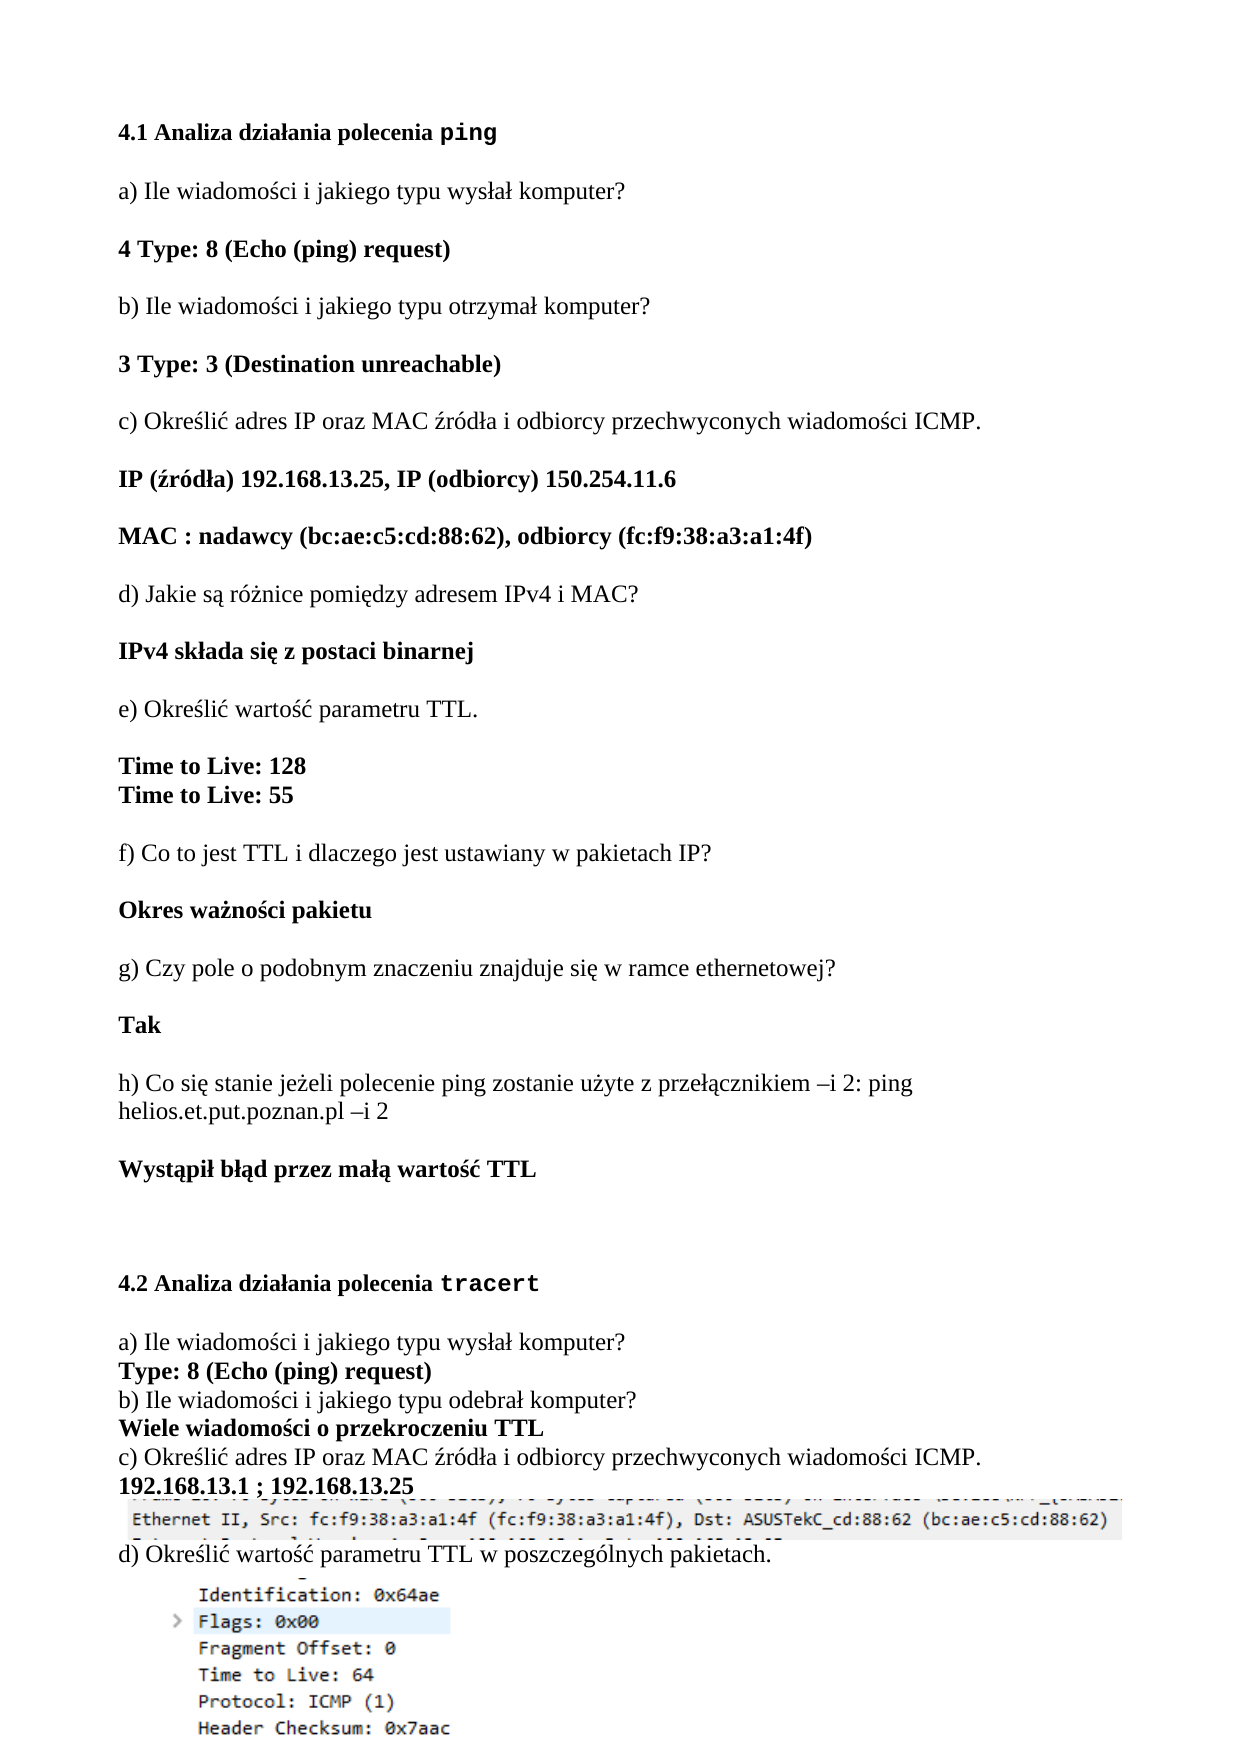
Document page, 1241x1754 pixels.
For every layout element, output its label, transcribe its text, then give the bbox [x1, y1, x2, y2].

text b) Ile wiadomości i jakiego typu odebrał komputer? [118, 1385, 1122, 1413]
text c) Określić adres IP oraz MAC źródła i odbiorcy przechwyconych wiadomości ICMP. [118, 1442, 1122, 1471]
text b) Ile wiadomości i jakiego typu otrzymał komputer? [118, 291, 1122, 320]
text 192.168.13.1 ; 192.168.13.25 [118, 1471, 1122, 1499]
text e) Określić wartość parametru TTL. [118, 694, 1122, 723]
text a) Ile wiadomości i jakiego typu wysłał komputer? [118, 176, 1122, 205]
text Time to Live: 55 [118, 780, 1122, 809]
picture [118, 1499, 1123, 1540]
text d) Określić wartość parametru TTL w poszczególnych pakietach. [118, 1540, 1122, 1568]
text h) Co się stanie jeżeli polecenie ping zostanie użyte z przełącznikiem –i 2: ping helios.et.put.poznan.pl –i 2 [118, 1068, 1122, 1125]
text a) Ile wiadomości i jakiego typu wysłał komputer? [118, 1327, 1122, 1356]
text 4.2 Analiza działania polecenia tracert [118, 1269, 1122, 1298]
text 4.1 Analiza działania polecenia ping [118, 118, 1122, 148]
text Okres ważności pakietu [118, 895, 1122, 924]
text 4 Type: 8 (Echo (ping) request) [118, 234, 1122, 263]
text d) Jakie są różnice pomiędzy adresem IPv4 i MAC? [118, 579, 1122, 608]
text 3 Type: 3 (Destination unreachable) [118, 349, 1122, 378]
text MAC : nadawcy (bc:ae:c5:cd:88:62), odbiorcy (fc:f9:38:a3:a1:4f) [118, 521, 1122, 550]
picture [164, 1578, 451, 1744]
text Wystąpił błąd przez małą wartość TTL [118, 1154, 1122, 1183]
text c) Określić adres IP oraz MAC źródła i odbiorcy przechwyconych wiadomości ICMP. [118, 406, 1122, 435]
text IPv4 składa się z postaci binarnej [118, 636, 1122, 665]
text Tak [118, 1010, 1122, 1039]
text f) Co to jest TTL i dlaczego jest ustawiany w pakietach IP? [118, 838, 1122, 866]
text Time to Live: 128 [118, 751, 1122, 780]
text IP (źródła) 192.168.13.25, IP (odbiorcy) 150.254.11.6 [118, 464, 1122, 493]
text Wiele wiadomości o przekroczeniu TTL [118, 1413, 1122, 1442]
text Type: 8 (Echo (ping) request) [118, 1356, 1122, 1385]
text g) Czy pole o podobnym znaczeniu znajduje się w ramce ethernetowej? [118, 953, 1122, 981]
